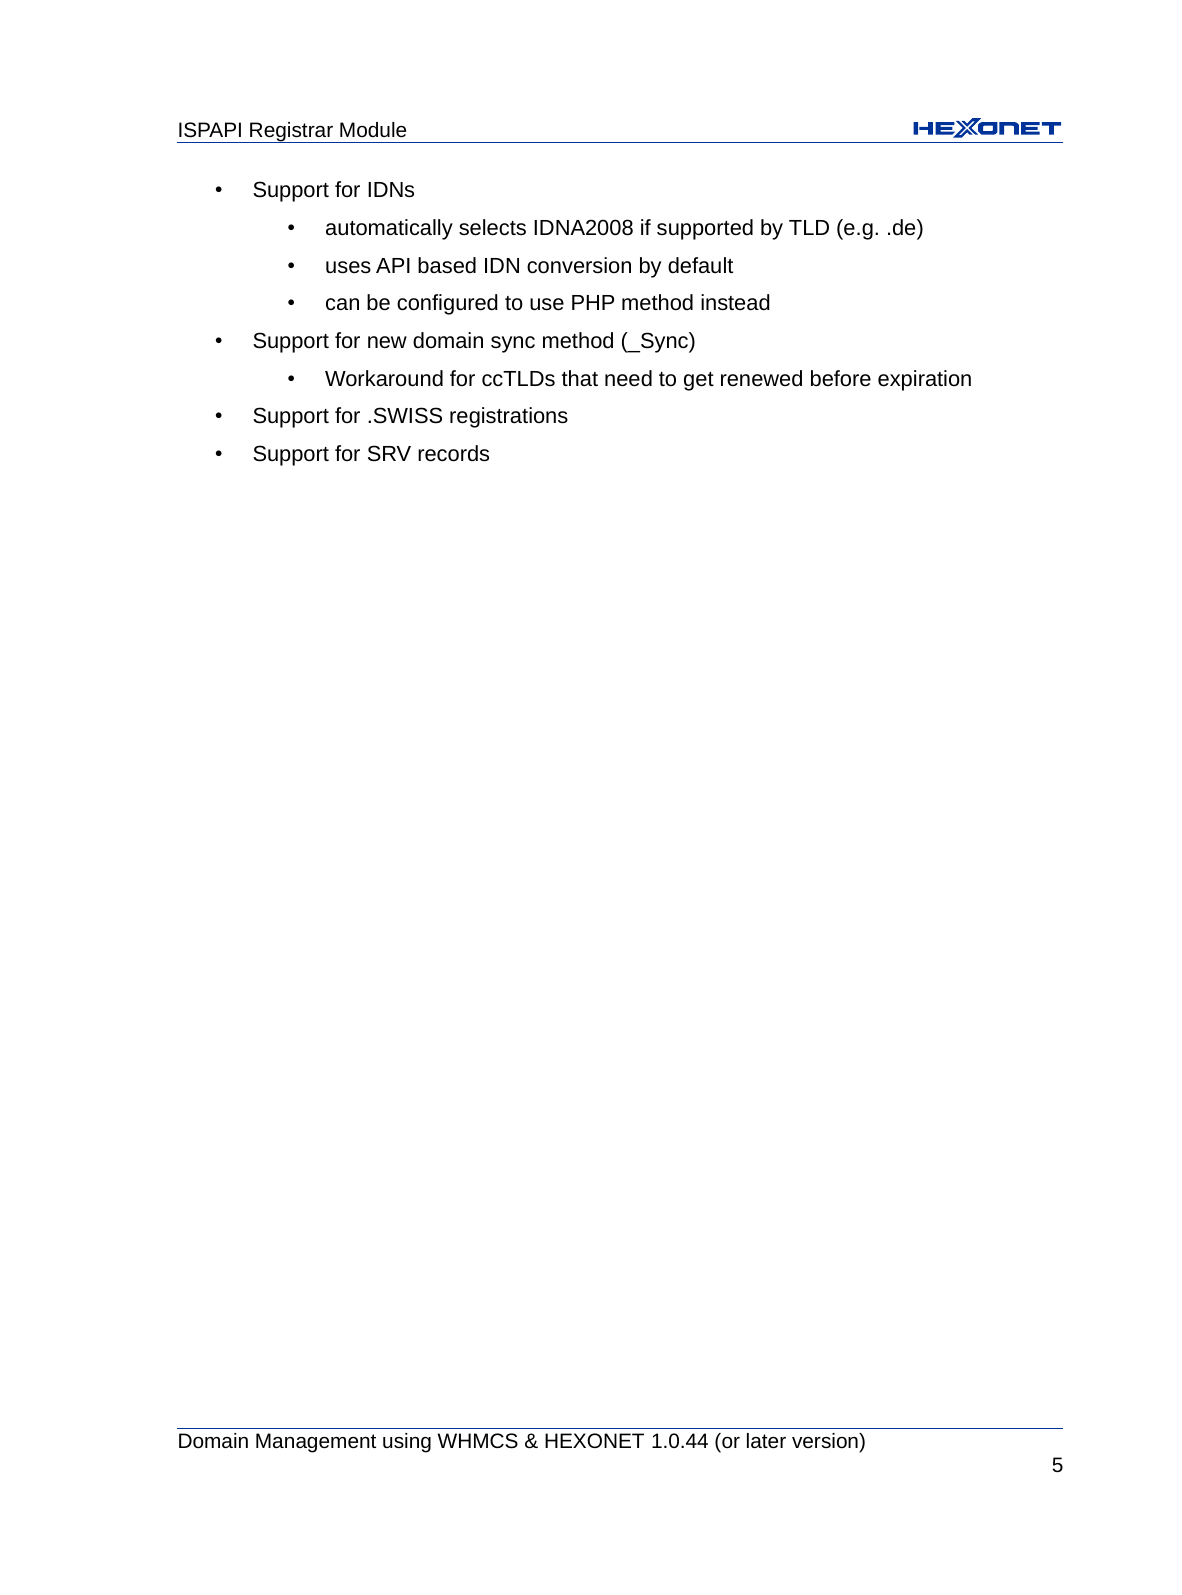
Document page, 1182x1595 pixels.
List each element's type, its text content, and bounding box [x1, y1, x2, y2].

list Support for .SWISS registrations [215, 403, 1063, 428]
list uses API based IDN conversion by default [287, 252, 1063, 278]
list Workaround for ccTLDs that need to get renewed before expiration [287, 366, 1063, 391]
list Support for IDNs [215, 177, 1063, 202]
list automatically selects IDNA2008 if supported by TLD (e.g. .de) [287, 215, 1063, 240]
list Support for SRV records [215, 441, 1063, 466]
list Support for new domain sync method (_Sync) [215, 328, 1063, 353]
list can be configured to use PHP method instead [287, 290, 1063, 315]
